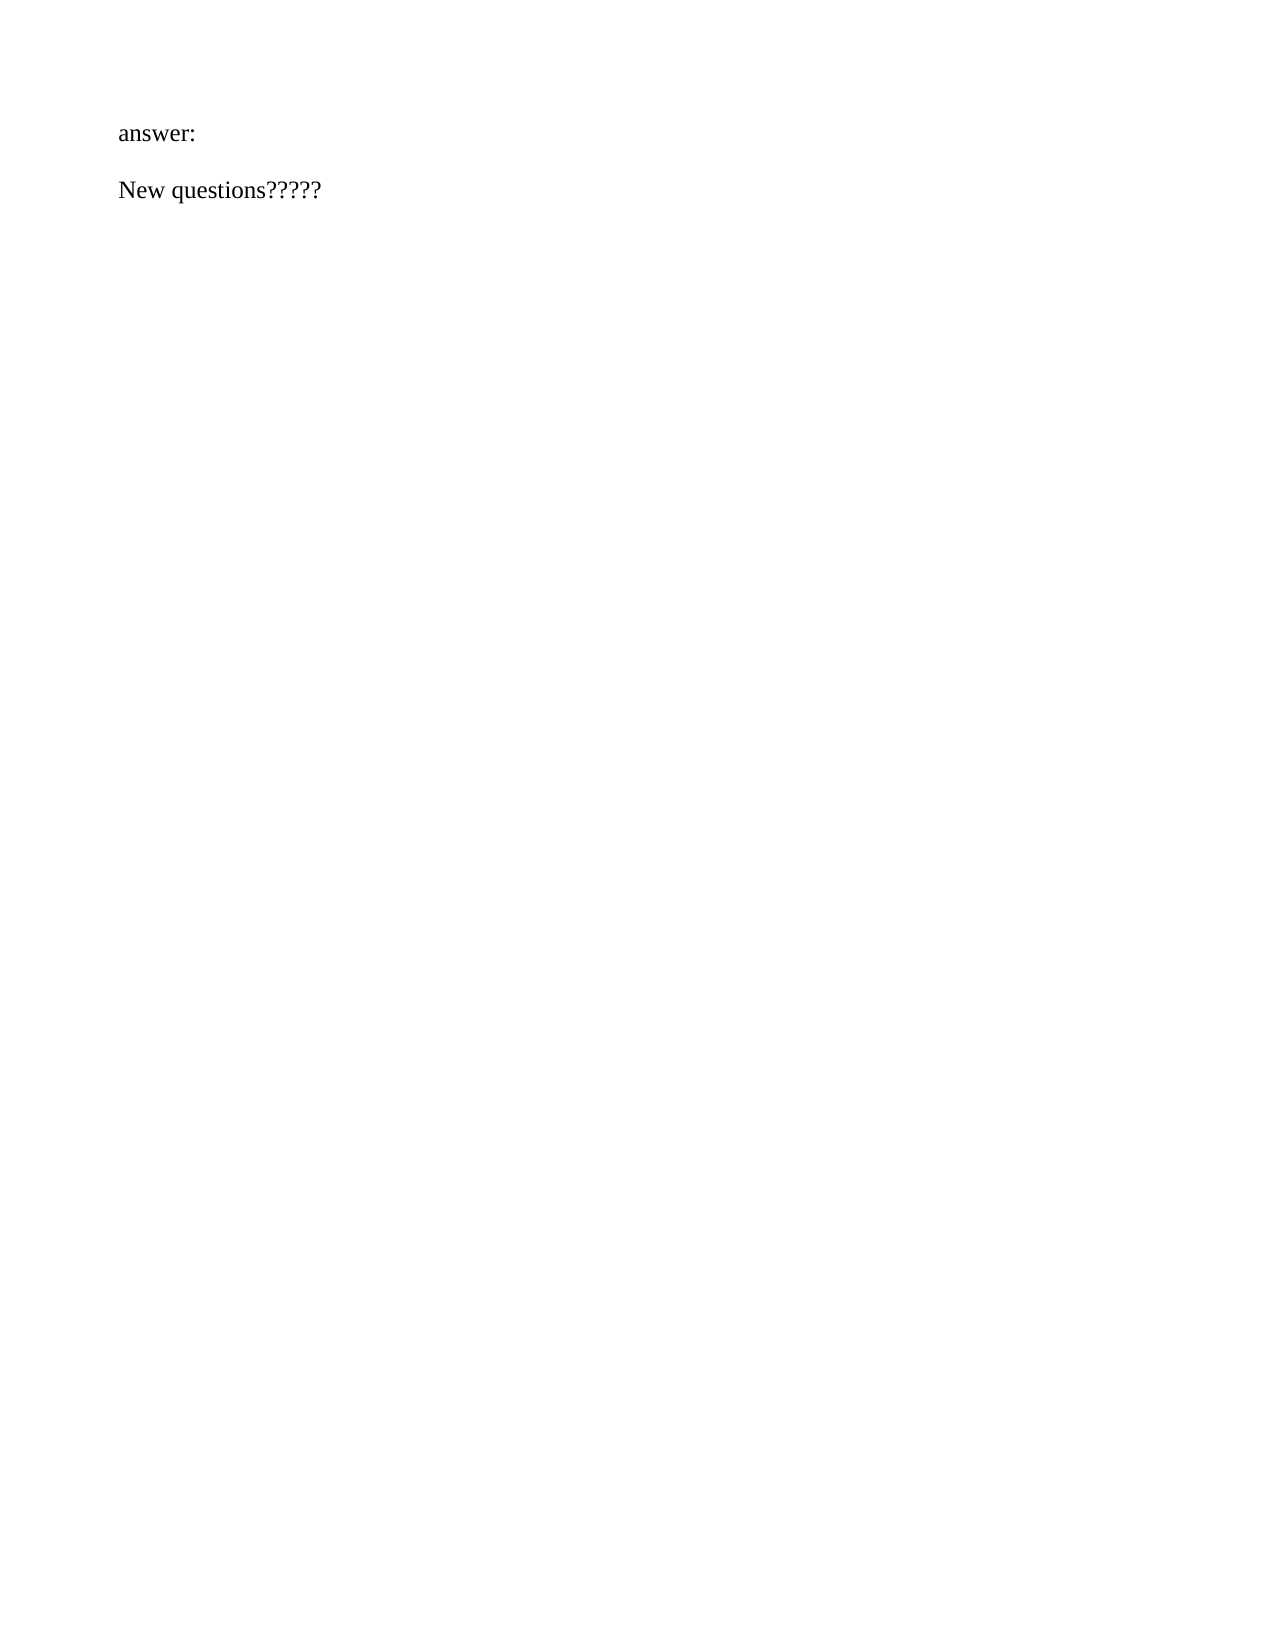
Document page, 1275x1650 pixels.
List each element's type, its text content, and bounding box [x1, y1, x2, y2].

text New questions????? [118, 176, 1157, 204]
text answer: [118, 118, 1157, 147]
